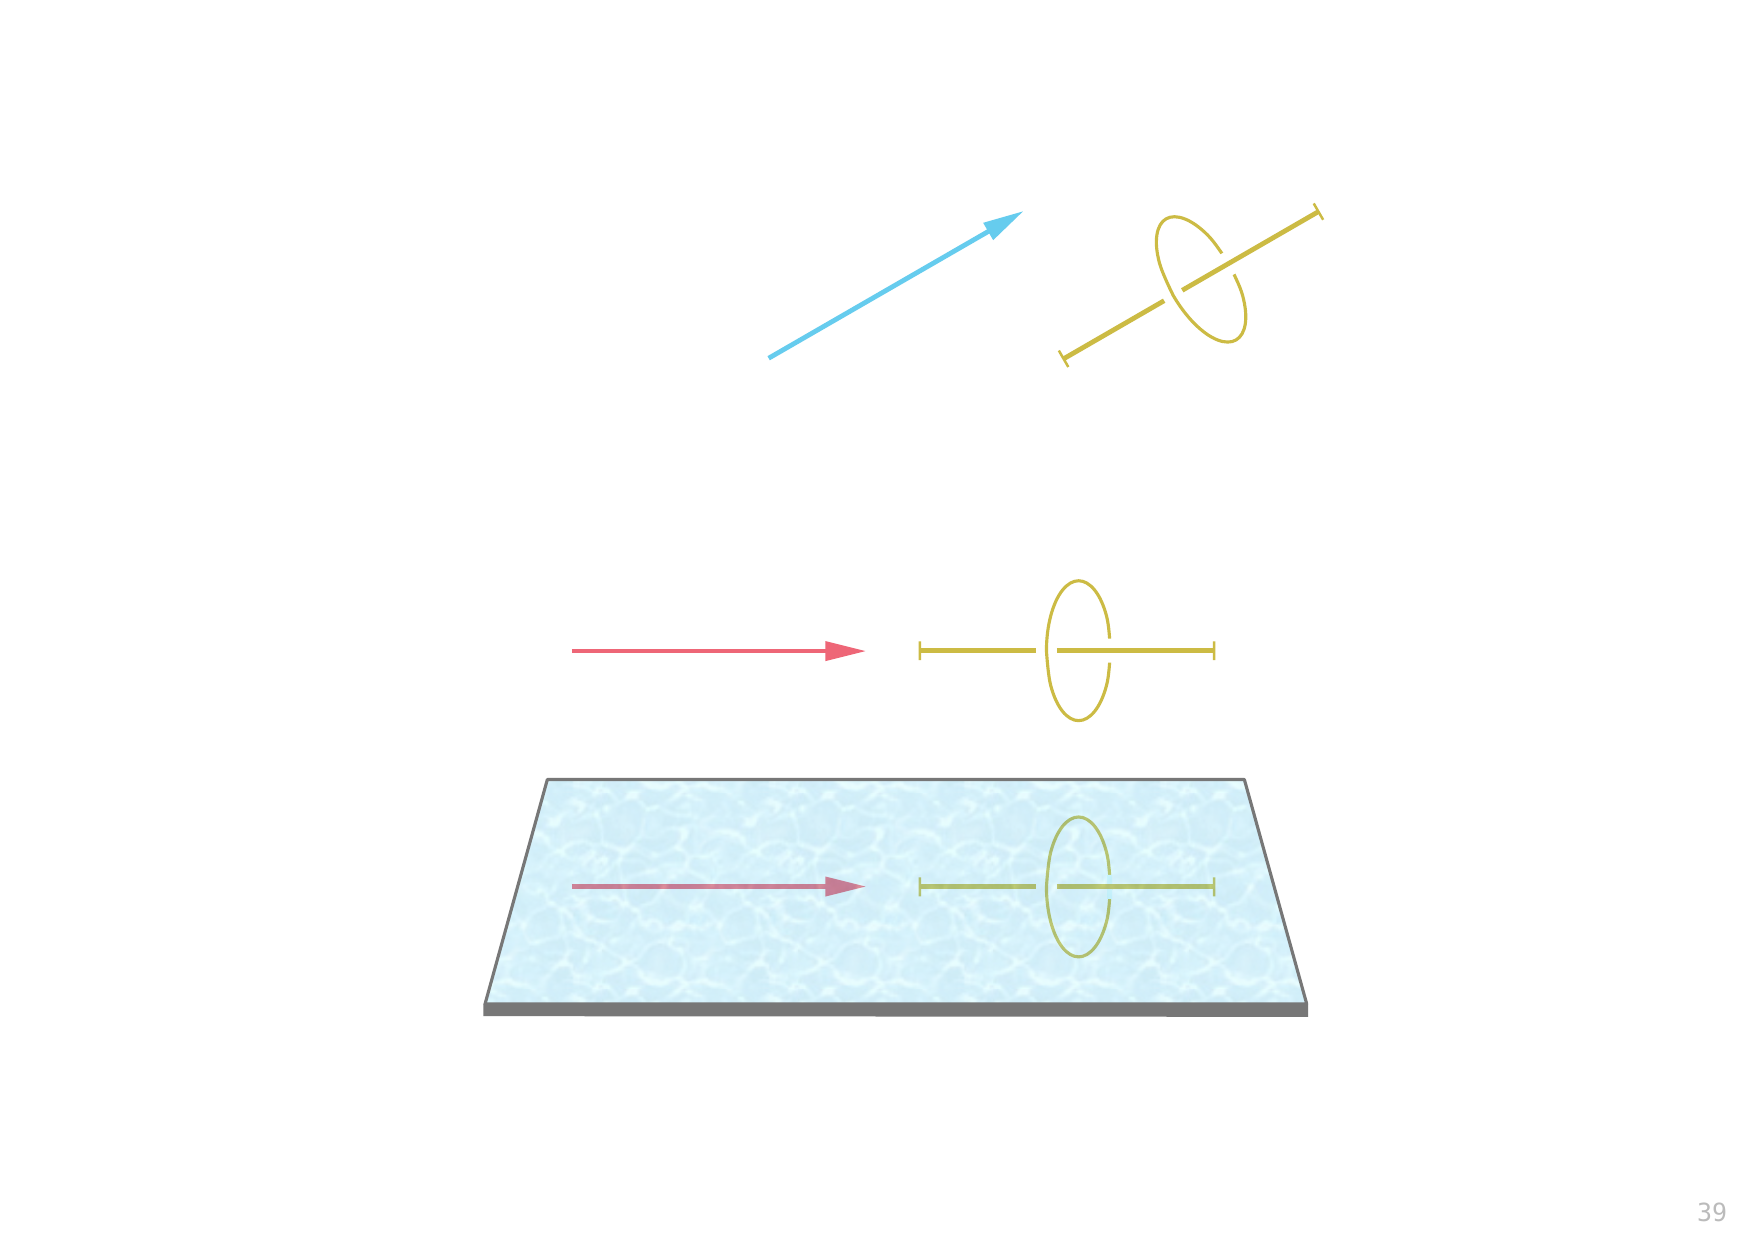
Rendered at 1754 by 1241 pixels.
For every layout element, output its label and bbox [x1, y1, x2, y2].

text_box [1218, 261, 1244, 281]
text_box [1096, 653, 1121, 663]
text_box [485, 779, 1307, 1004]
text_box [1210, 247, 1236, 268]
text_box [1096, 638, 1121, 648]
